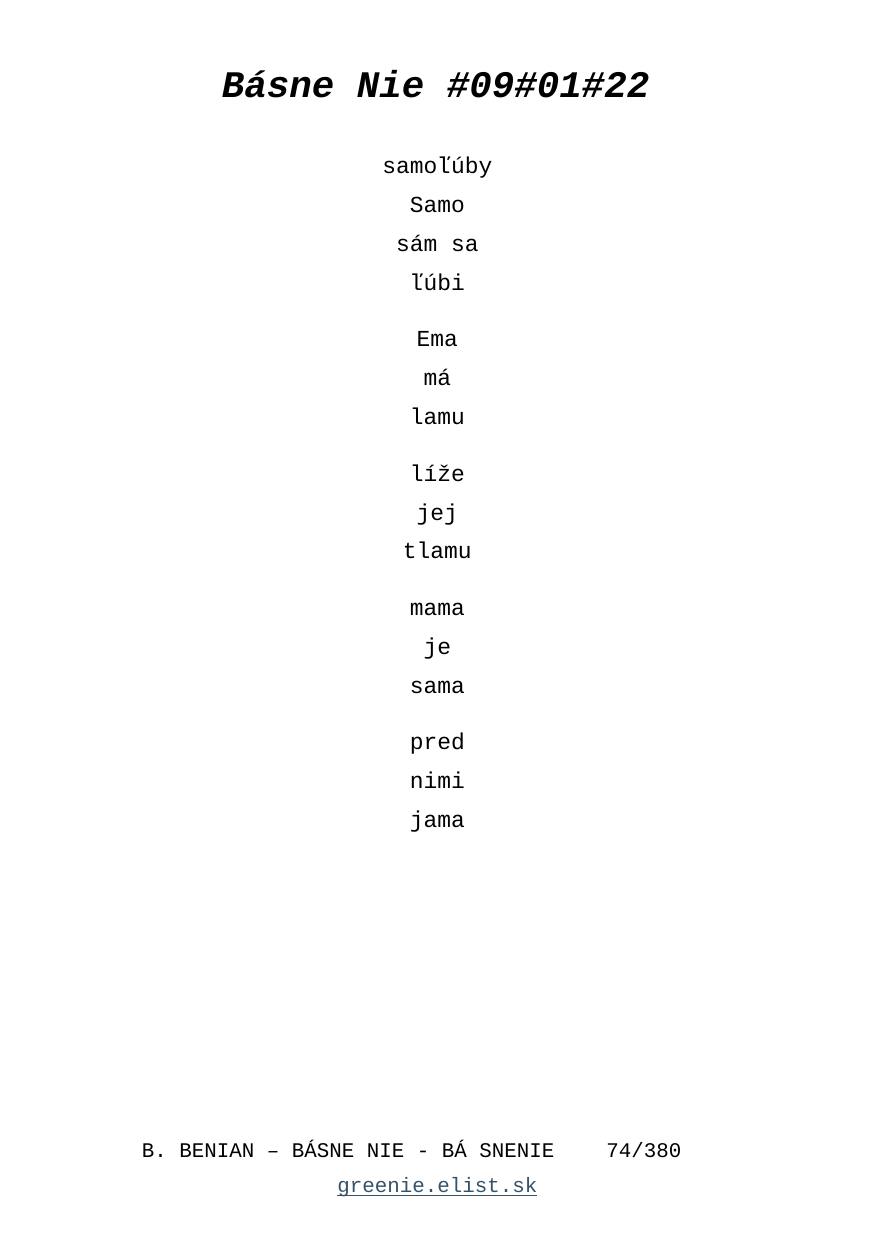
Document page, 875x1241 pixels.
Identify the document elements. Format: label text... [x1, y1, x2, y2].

text Ema má lamu [41, 328, 833, 431]
subtitle Básne Nie #09#01#22 [41, 66, 833, 109]
text líže jej tlamu [41, 462, 833, 566]
text mama je sama [41, 596, 833, 700]
text pred nimi jama [41, 731, 833, 912]
text samoľúby Samo sám sa ľúbi [41, 155, 833, 297]
